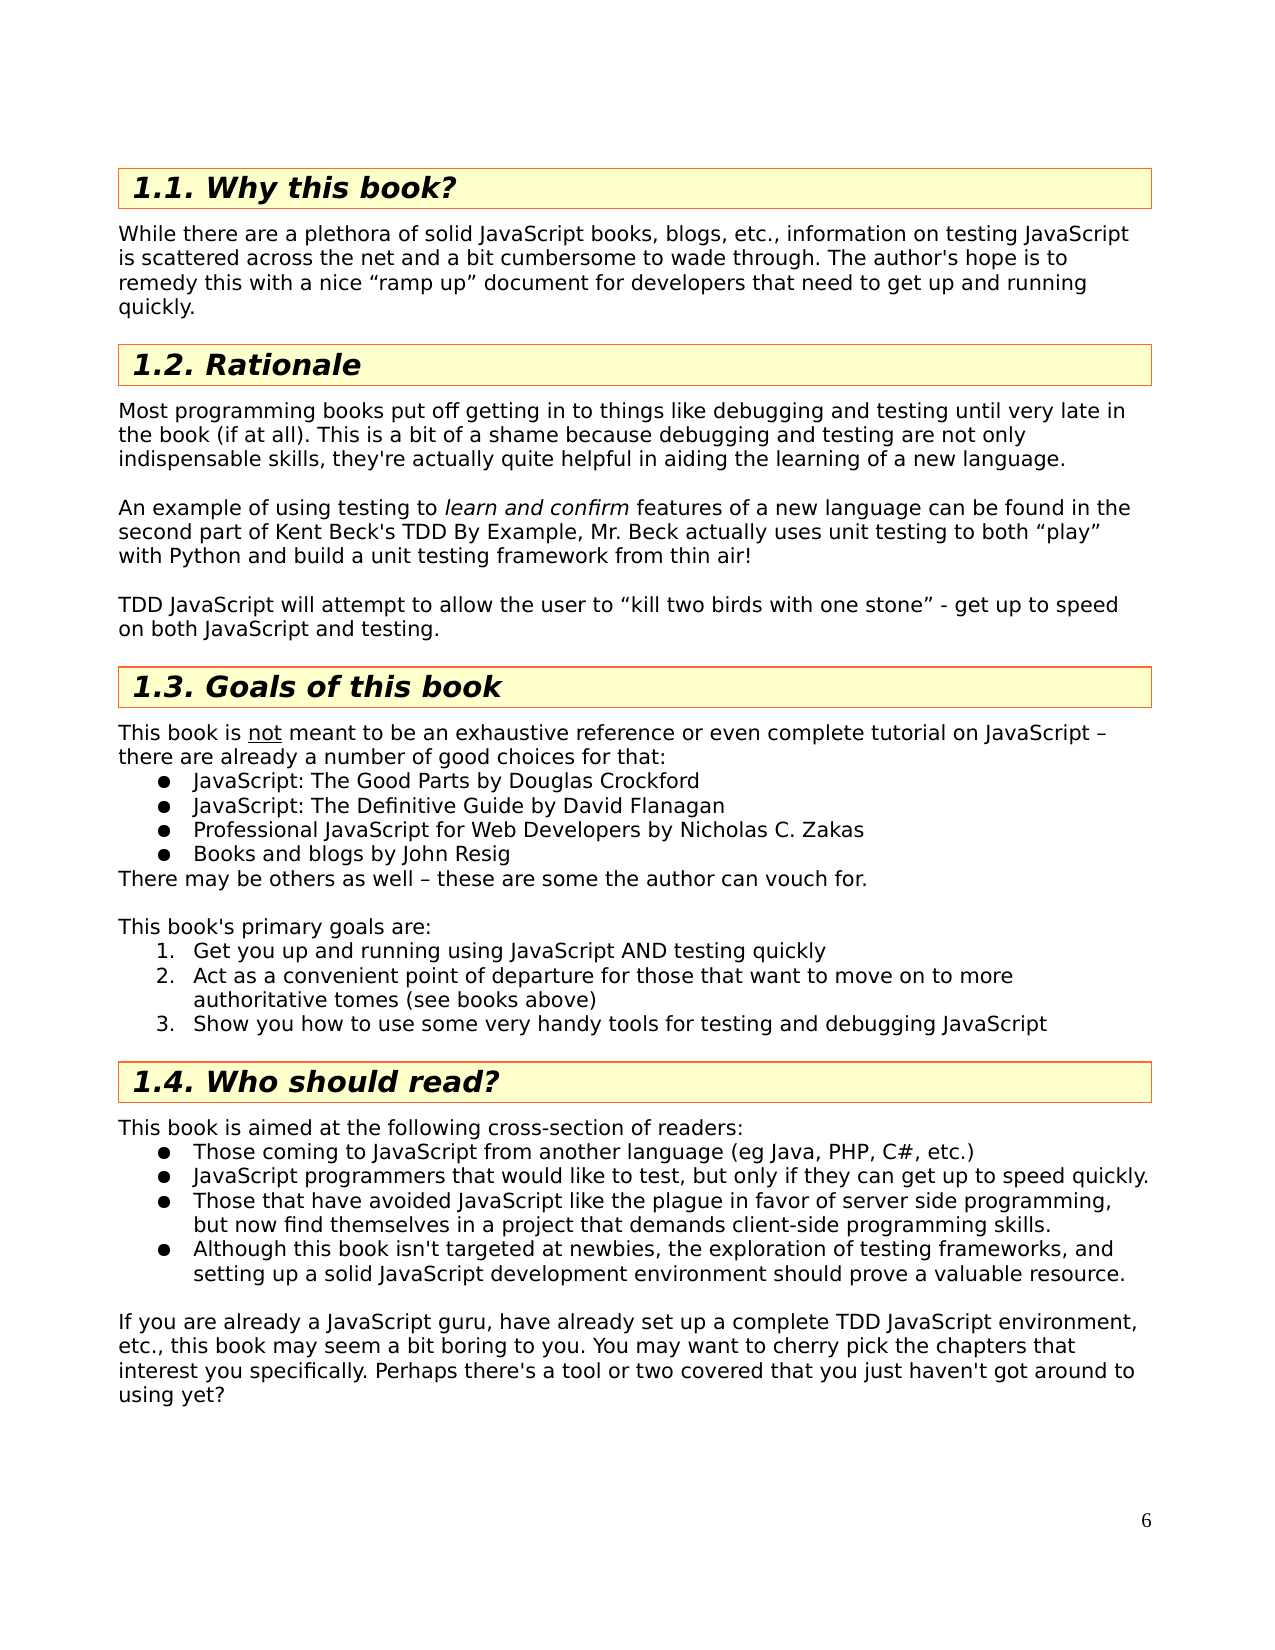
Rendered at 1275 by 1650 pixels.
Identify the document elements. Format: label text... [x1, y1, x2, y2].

list Books and blogs by John Resig [156, 842, 1152, 867]
list Act as a convenient point of departure for those that want to move on to more authoritative tomes (see books above) [156, 964, 1152, 1012]
subtitle Who should read? [119, 1063, 1151, 1102]
list Show you how to use some very handy tools for testing and debugging JavaScript [156, 1012, 1152, 1036]
list Get you up and running using JavaScript AND testing quickly [156, 939, 1152, 964]
list Professional JavaScript for Web Developers by Nicholas C. Zakas [156, 818, 1152, 842]
list JavaScript: The Good Parts by Douglas Crockford [156, 769, 1152, 794]
text An example of using testing to learn and confirm features of a new language can be found in the second part of Kent Beck's TDD By Example, Mr. Beck actually uses unit testing to both “play” with Python and build a unit testing framework from thin air! [118, 496, 1152, 568]
list Those coming to JavaScript from another language (eg Java, PHP, C#, etc.) [156, 1140, 1152, 1164]
list Although this book isn't targeted at newbies, the exploration of testing frameworks, and setting up a solid JavaScript development environment should prove a valuable resource. [156, 1237, 1152, 1286]
list Those that have avoided JavaScript like the plague in favor of server side programming, but now find themselves in a project that demands client-side programming skills. [156, 1189, 1152, 1237]
text This book is not meant to be an exhaustive reference or even complete tutorial on JavaScript – there are already a number of good choices for that: [118, 721, 1152, 769]
list JavaScript programmers that would like to test, but only if they can get up to speed quickly. [156, 1164, 1152, 1189]
text This book's primary goals are: [118, 915, 1152, 939]
text If you are already a JavaScript guru, have already set up a complete TDD JavaScript environment, etc., this book may seem a bit boring to you. You may want to cherry pick the chapters that interest you specifically. Perhaps there's a tool or two covered that you just haven't got around to using yet? [118, 1310, 1152, 1407]
text This book is aimed at the following cross-section of readers: [118, 1116, 1152, 1140]
subtitle Why this book? [119, 169, 1151, 208]
list JavaScript: The Definitive Guide by David Flanagan [156, 794, 1152, 818]
subtitle Rationale [119, 345, 1151, 385]
subtitle Goals of this book [119, 668, 1151, 707]
text While there are a plethora of solid JavaScript books, blogs, etc., information on testing JavaScript is scattered across the net and a bit cumbersome to wade through. The author's hope is to remedy this with a nice “ramp up” document for developers that need to get up and running quickly. [118, 222, 1152, 319]
text TDD JavaScript will attempt to allow the user to “kill two birds with one stone” - get up to speed on both JavaScript and testing. [118, 593, 1152, 641]
text There may be others as well – these are some the author can vouch for. [118, 867, 1152, 891]
text Most programming books put off getting in to things like debugging and testing until very late in the book (if at all). This is a bit of a shame because debugging and testing are not only indispensable skills, they're actually quite helpful in aiding the learning of a new language. [118, 399, 1152, 471]
